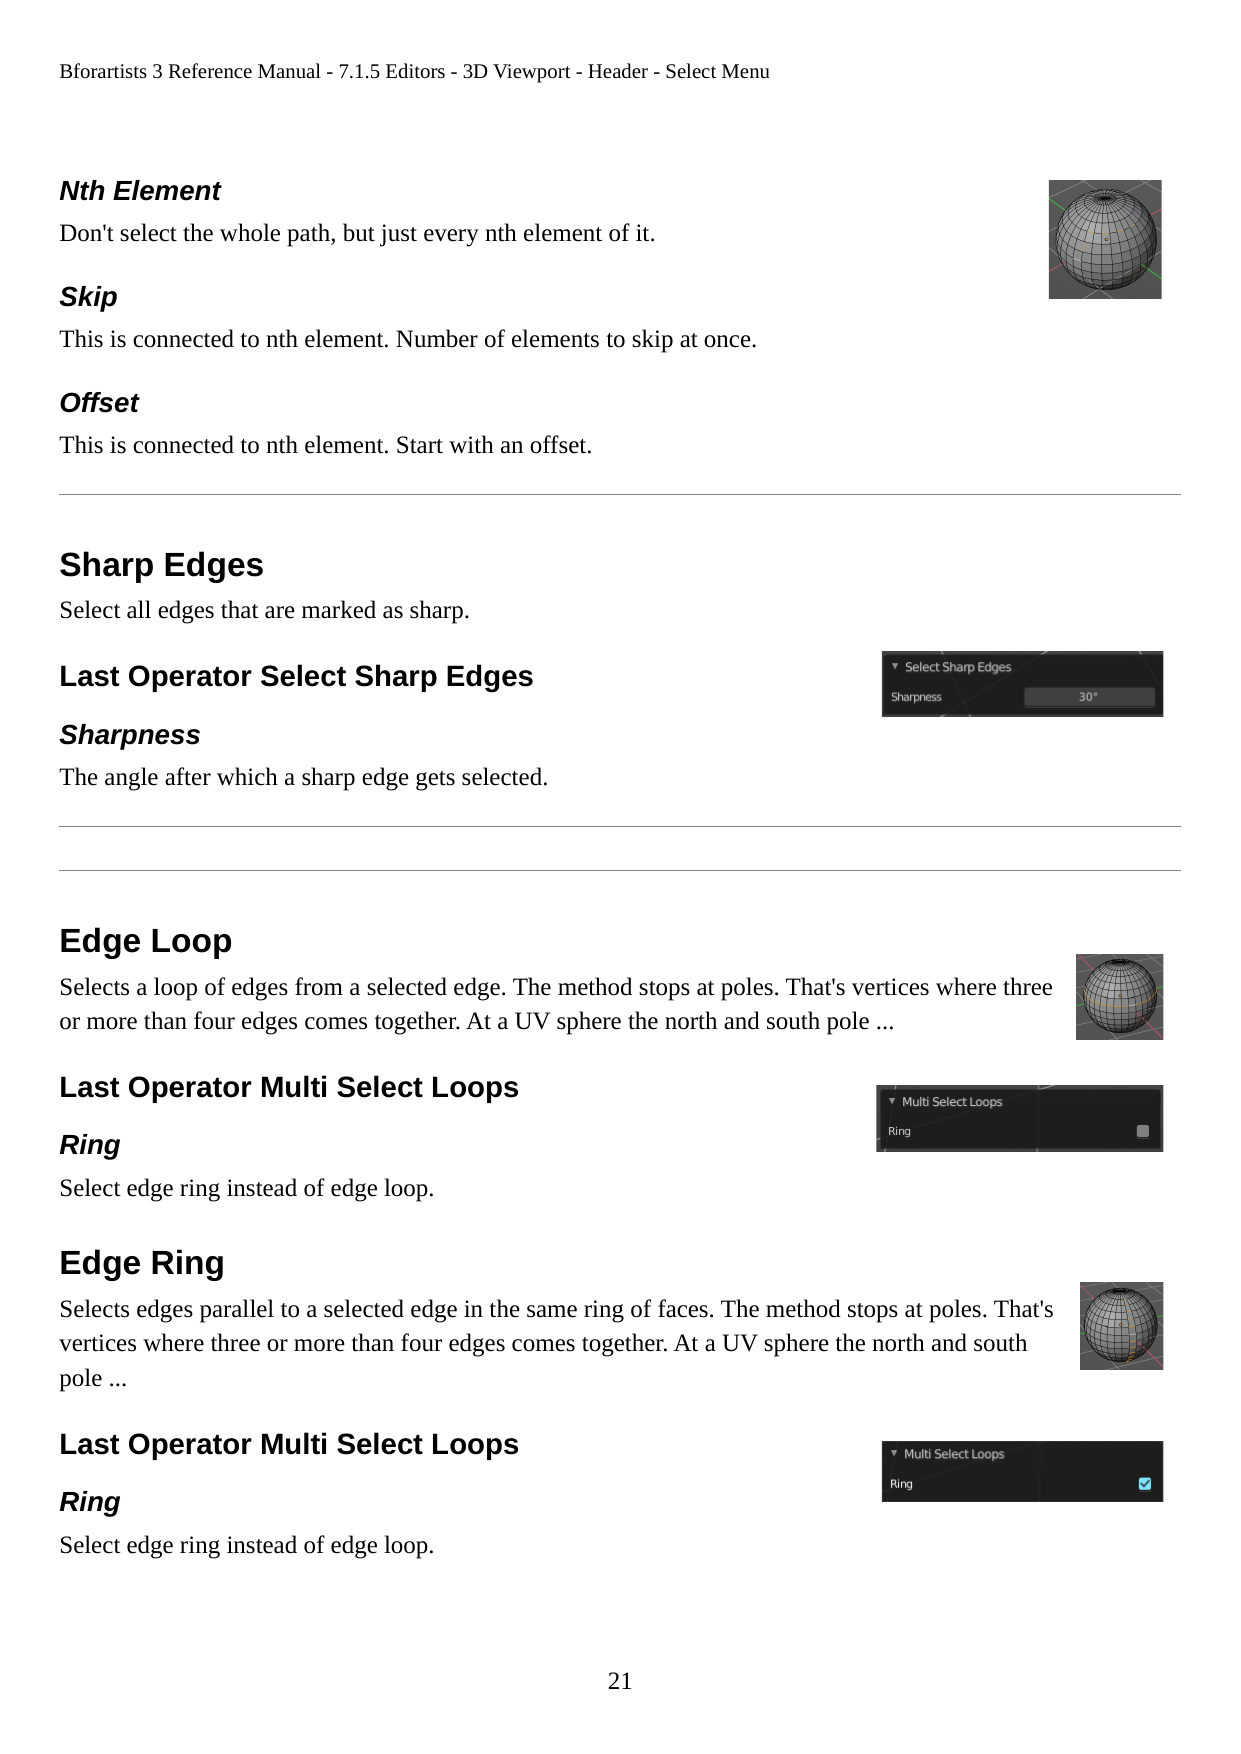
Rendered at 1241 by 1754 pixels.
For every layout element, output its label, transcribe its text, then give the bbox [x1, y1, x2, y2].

picture [1048, 180, 1162, 299]
text Don't select the whole path, but just every nth element of it. [59, 218, 1048, 247]
subtitle Offset [59, 386, 1181, 418]
subtitle Last Operator Multi Select Loops [59, 1070, 1181, 1104]
text Select edge ring instead of edge loop. [59, 1530, 1181, 1558]
subtitle Ring [59, 1485, 1181, 1517]
text This is connected to nth element. Number of elements to skip at once. [59, 324, 1181, 353]
subtitle Skip [59, 280, 1181, 312]
picture [1080, 1282, 1164, 1370]
picture [881, 651, 1164, 717]
subtitle Sharpness [59, 718, 1181, 750]
subtitle Ring [59, 1129, 1181, 1161]
text This is connected to nth element. Start with an offset. [59, 430, 1181, 459]
text Select all edges that are marked as sharp. [59, 596, 1181, 624]
text The angle after which a sharp edge gets selected. [59, 762, 1181, 791]
picture [881, 1441, 1164, 1502]
subtitle Edge Loop [59, 921, 1181, 959]
text Selects edges parallel to a selected edge in the same ring of faces. The method stops at poles. That's vertices where three or more than four edges comes together. At a UV sphere the north and south pole ... [59, 1294, 1181, 1392]
subtitle Nth Element [59, 174, 1181, 206]
subtitle Sharp Edges [59, 544, 1181, 583]
picture [876, 1085, 1164, 1152]
picture [1076, 954, 1164, 1040]
subtitle Last Operator Multi Select Loops [59, 1427, 1181, 1460]
subtitle Edge Ring [59, 1243, 1181, 1282]
text Select edge ring instead of edge loop. [59, 1173, 1181, 1202]
text Selects a loop of edges from a selected edge. The method stops at poles. That's vertices where three or more than four edges comes together. At a UV sphere the north and south pole ... [59, 972, 1076, 1035]
subtitle Last Operator Select Sharp Edges [59, 659, 881, 693]
